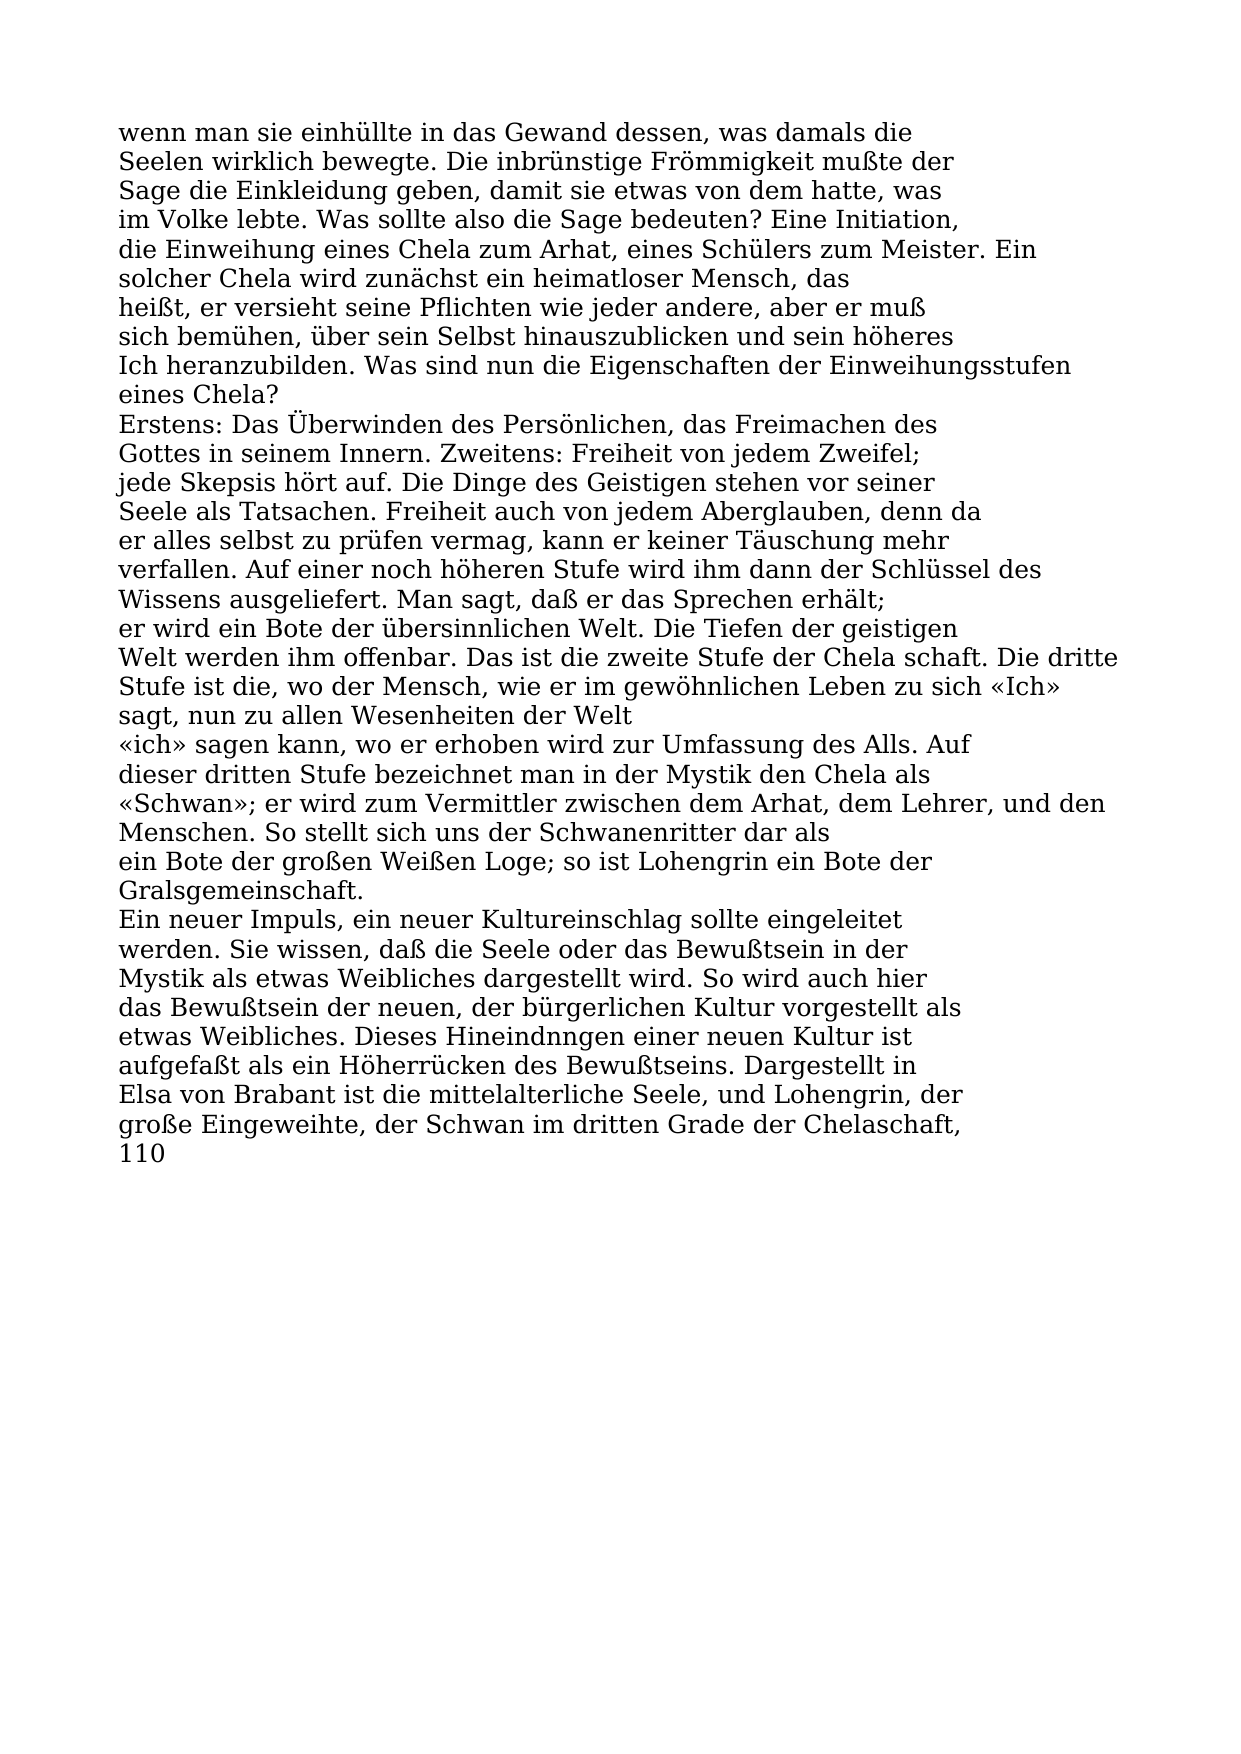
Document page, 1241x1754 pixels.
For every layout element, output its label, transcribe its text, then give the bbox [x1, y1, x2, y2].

text Gralsgemeinschaft. [118, 876, 1122, 906]
text dieser dritten Stufe bezeichnet man in der Mystik den Chela als [118, 760, 1122, 789]
text große Eingeweihte, der Schwan im dritten Grade der Chelaschaft, [118, 1110, 1122, 1139]
text er alles selbst zu prüfen vermag, kann er keiner Täuschung mehr [118, 526, 1122, 556]
text 110 [118, 1139, 1122, 1168]
text «ich» sagen kann, wo er erhoben wird zur Umfassung des Alls. Auf [118, 731, 1122, 760]
text Seele als Tatsachen. Freiheit auch von jedem Aberglauben, denn da [118, 497, 1122, 526]
text die Einweihung eines Chela zum Arhat, eines Schülers zum Meister. Ein solcher Chela wird zunächst ein heimatloser Mensch, das [118, 235, 1122, 293]
text sich bemühen, über sein Selbst hinauszublicken und sein höheres [118, 322, 1122, 351]
text aufgefaßt als ein Höherrücken des Bewußtseins. Dargestellt in [118, 1051, 1122, 1081]
text Elsa von Brabant ist die mittelalterliche Seele, und Lohengrin, der [118, 1081, 1122, 1110]
text Erstens: Das Überwinden des Persönlichen, das Freimachen des [118, 410, 1122, 439]
text werden. Sie wissen, daß die Seele oder das Bewußtsein in der [118, 935, 1122, 964]
text Seelen wirklich bewegte. Die inbrünstige Frömmigkeit mußte der [118, 147, 1122, 176]
text im Volke lebte. Was sollte also die Sage bedeuten? Eine Initiation, [118, 206, 1122, 235]
text Sage die Einkleidung geben, damit sie etwas von dem hatte, was [118, 176, 1122, 206]
text Ein neuer Impuls, ein neuer Kultureinschlag sollte eingeleitet [118, 906, 1122, 935]
text heißt, er versieht seine Pflichten wie jeder andere, aber er muß [118, 293, 1122, 322]
text Welt werden ihm offenbar. Das ist die zweite Stufe der Chela schaft. Die dritte Stufe ist die, wo der Mensch, wie er im gewöhnlichen Leben zu sich «Ich» sagt, nun zu allen Wesenheiten der Welt [118, 643, 1122, 731]
text «Schwan»; er wird zum Vermittler zwischen dem Arhat, dem Lehrer, und den Menschen. So stellt sich uns der Schwanenritter dar als [118, 789, 1122, 847]
text jede Skepsis hört auf. Die Dinge des Geistigen stehen vor seiner [118, 468, 1122, 497]
text verfallen. Auf einer noch höheren Stufe wird ihm dann der Schlüssel des Wissens ausgeliefert. Man sagt, daß er das Sprechen erhält; [118, 556, 1122, 614]
text etwas Weibliches. Dieses Hineindnngen einer neuen Kultur ist [118, 1022, 1122, 1051]
text wenn man sie einhüllte in das Gewand dessen, was damals die [118, 118, 1122, 147]
text ein Bote der großen Weißen Loge; so ist Lohengrin ein Bote der [118, 847, 1122, 876]
text das Bewußtsein der neuen, der bürgerlichen Kultur vorgestellt als [118, 993, 1122, 1022]
text Gottes in seinem Innern. Zweitens: Freiheit von jedem Zweifel; [118, 439, 1122, 468]
text er wird ein Bote der übersinnlichen Welt. Die Tiefen der geistigen [118, 614, 1122, 643]
text Ich heranzubilden. Was sind nun die Eigenschaften der Einweihungsstufen eines Chela? [118, 351, 1122, 410]
text Mystik als etwas Weibliches dargestellt wird. So wird auch hier [118, 964, 1122, 993]
